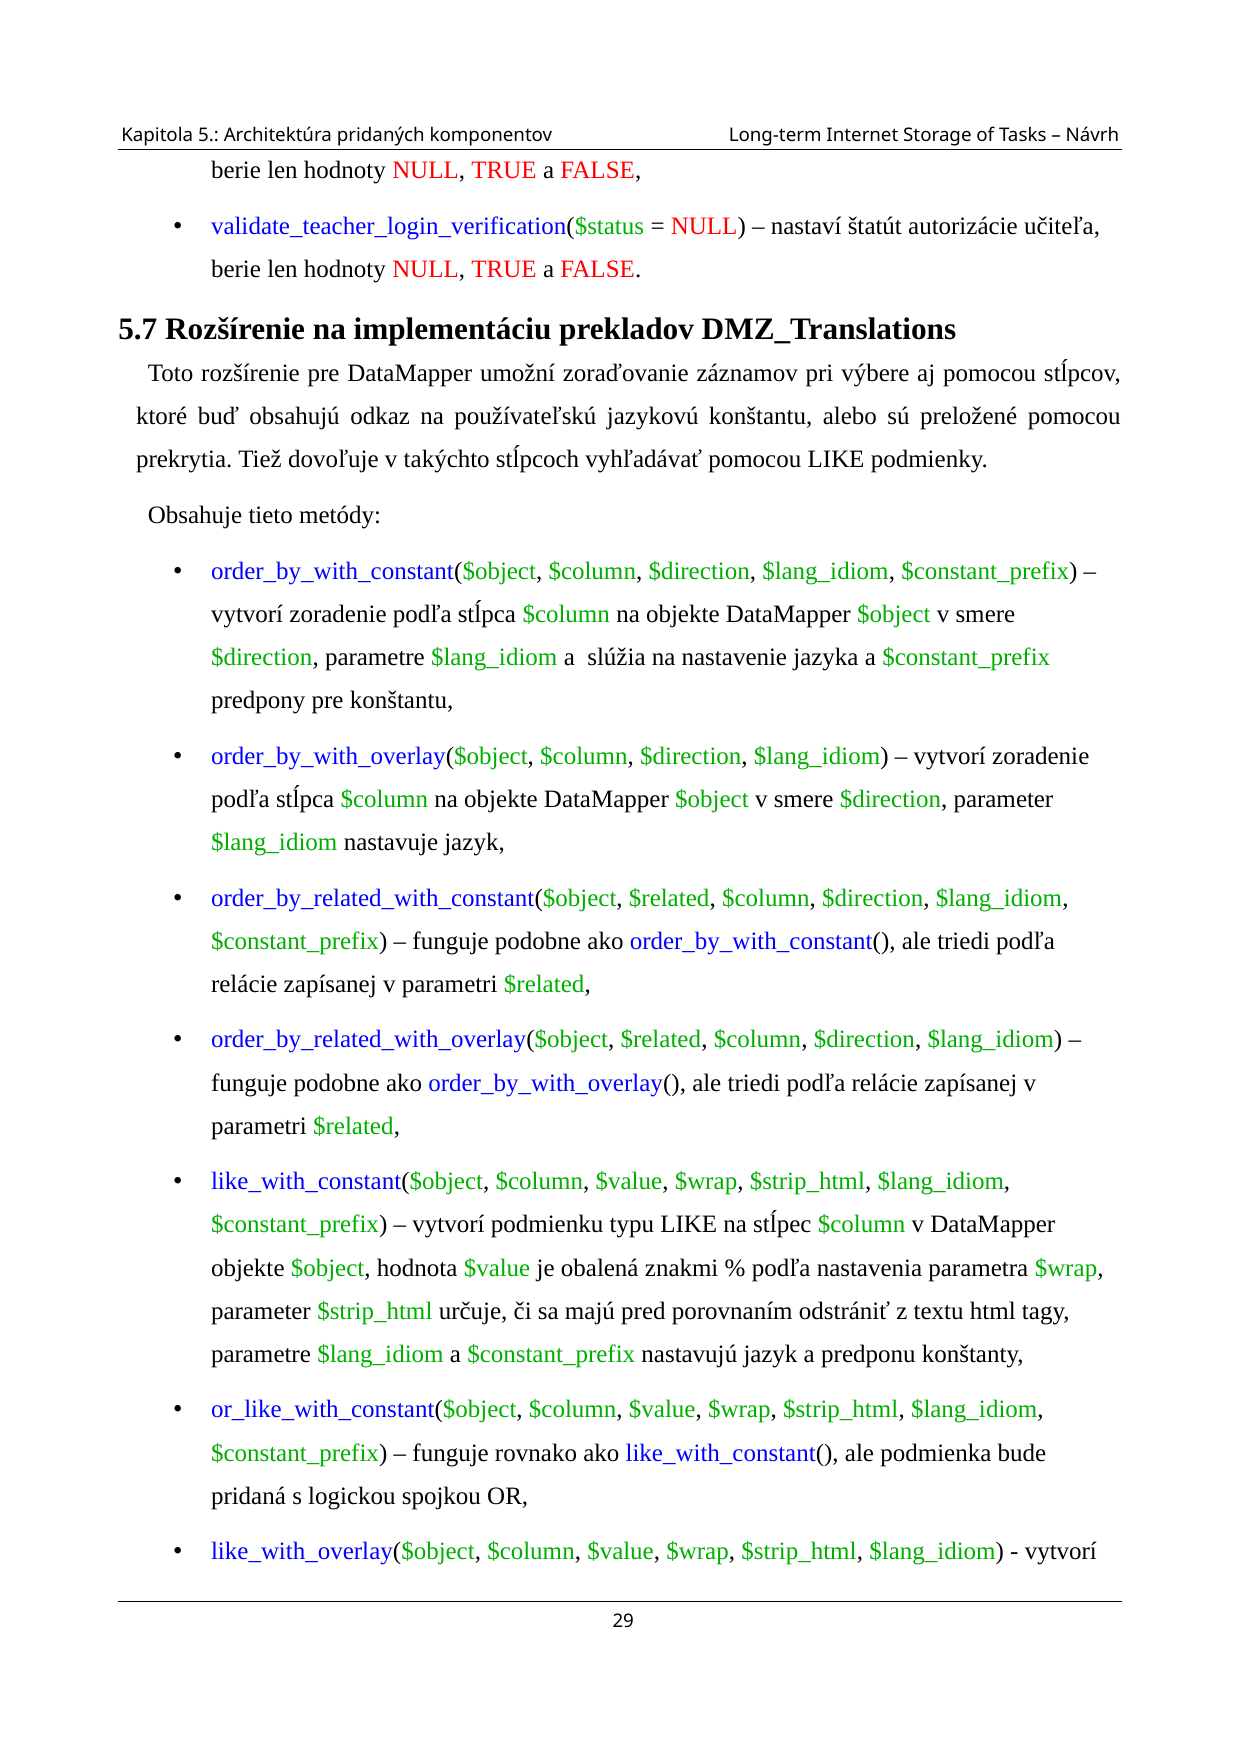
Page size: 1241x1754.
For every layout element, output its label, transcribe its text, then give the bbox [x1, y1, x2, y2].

list berie len hodnoty NULL, TRUE a FALSE, [173, 156, 1122, 184]
list validate_teacher_login_verification($status = NULL) – nastaví štatút autorizácie učiteľa, berie len hodnoty NULL, TRUE a FALSE. [173, 211, 1122, 283]
list order_by_related_with_overlay($object, $related, $column, $direction, $lang_idiom) – funguje podobne ako order_by_with_overlay(), ale triedi podľa relácie zapísanej v parametri $related, [173, 1024, 1122, 1139]
text Obsahuje tieto metódy: [136, 500, 1122, 529]
list order_by_with_overlay($object, $column, $direction, $lang_idiom) – vytvorí zoradenie podľa stĺpca $column na objekte DataMapper $object v smere $direction, parameter $lang_idiom nastavuje jazyk, [173, 741, 1122, 856]
list like_with_constant($object, $column, $value, $wrap, $strip_html, $lang_idiom, $constant_prefix) – vytvorí podmienku typu LIKE na stĺpec $column v DataMapper objekte $object, hodnota $value je obalená znakmi % podľa nastavenia parametra $wrap, parameter $strip_html určuje, či sa majú pred porovnaním odstrániť z textu html tagy, parametre $lang_idiom a $constant_prefix nastavujú jazyk a predponu konštanty, [173, 1166, 1122, 1368]
subtitle Rozšírenie na implementáciu prekladov DMZ_Translations [118, 310, 1122, 346]
list order_by_related_with_constant($object, $related, $column, $direction, $lang_idiom, $constant_prefix) – funguje podobne ako order_by_with_constant(), ale triedi podľa relácie zapísanej v parametri $related, [173, 883, 1122, 998]
list like_with_overlay($object, $column, $value, $wrap, $strip_html, $lang_idiom) - vytvorí [173, 1536, 1122, 1565]
text Toto rozšírenie pre DataMapper umožní zoraďovanie záznamov pri výbere aj pomocou stĺpcov, ktoré buď obsahujú odkaz na používateľskú jazykovú konštantu, alebo sú preložené pomocou prekrytia. Tiež dovoľuje v takýchto stĺpcoch vyhľadávať pomocou LIKE podmienky. [136, 358, 1122, 473]
list order_by_with_constant($object, $column, $direction, $lang_idiom, $constant_prefix) – vytvorí zoradenie podľa stĺpca $column na objekte DataMapper $object v smere $direction, parametre $lang_idiom a slúžia na nastavenie jazyka a $constant_prefix predpony pre konštantu, [173, 556, 1122, 714]
list or_like_with_constant($object, $column, $value, $wrap, $strip_html, $lang_idiom, $constant_prefix) – funguje rovnako ako like_with_constant(), ale podmienka bude pridaná s logickou spojkou OR, [173, 1394, 1122, 1509]
